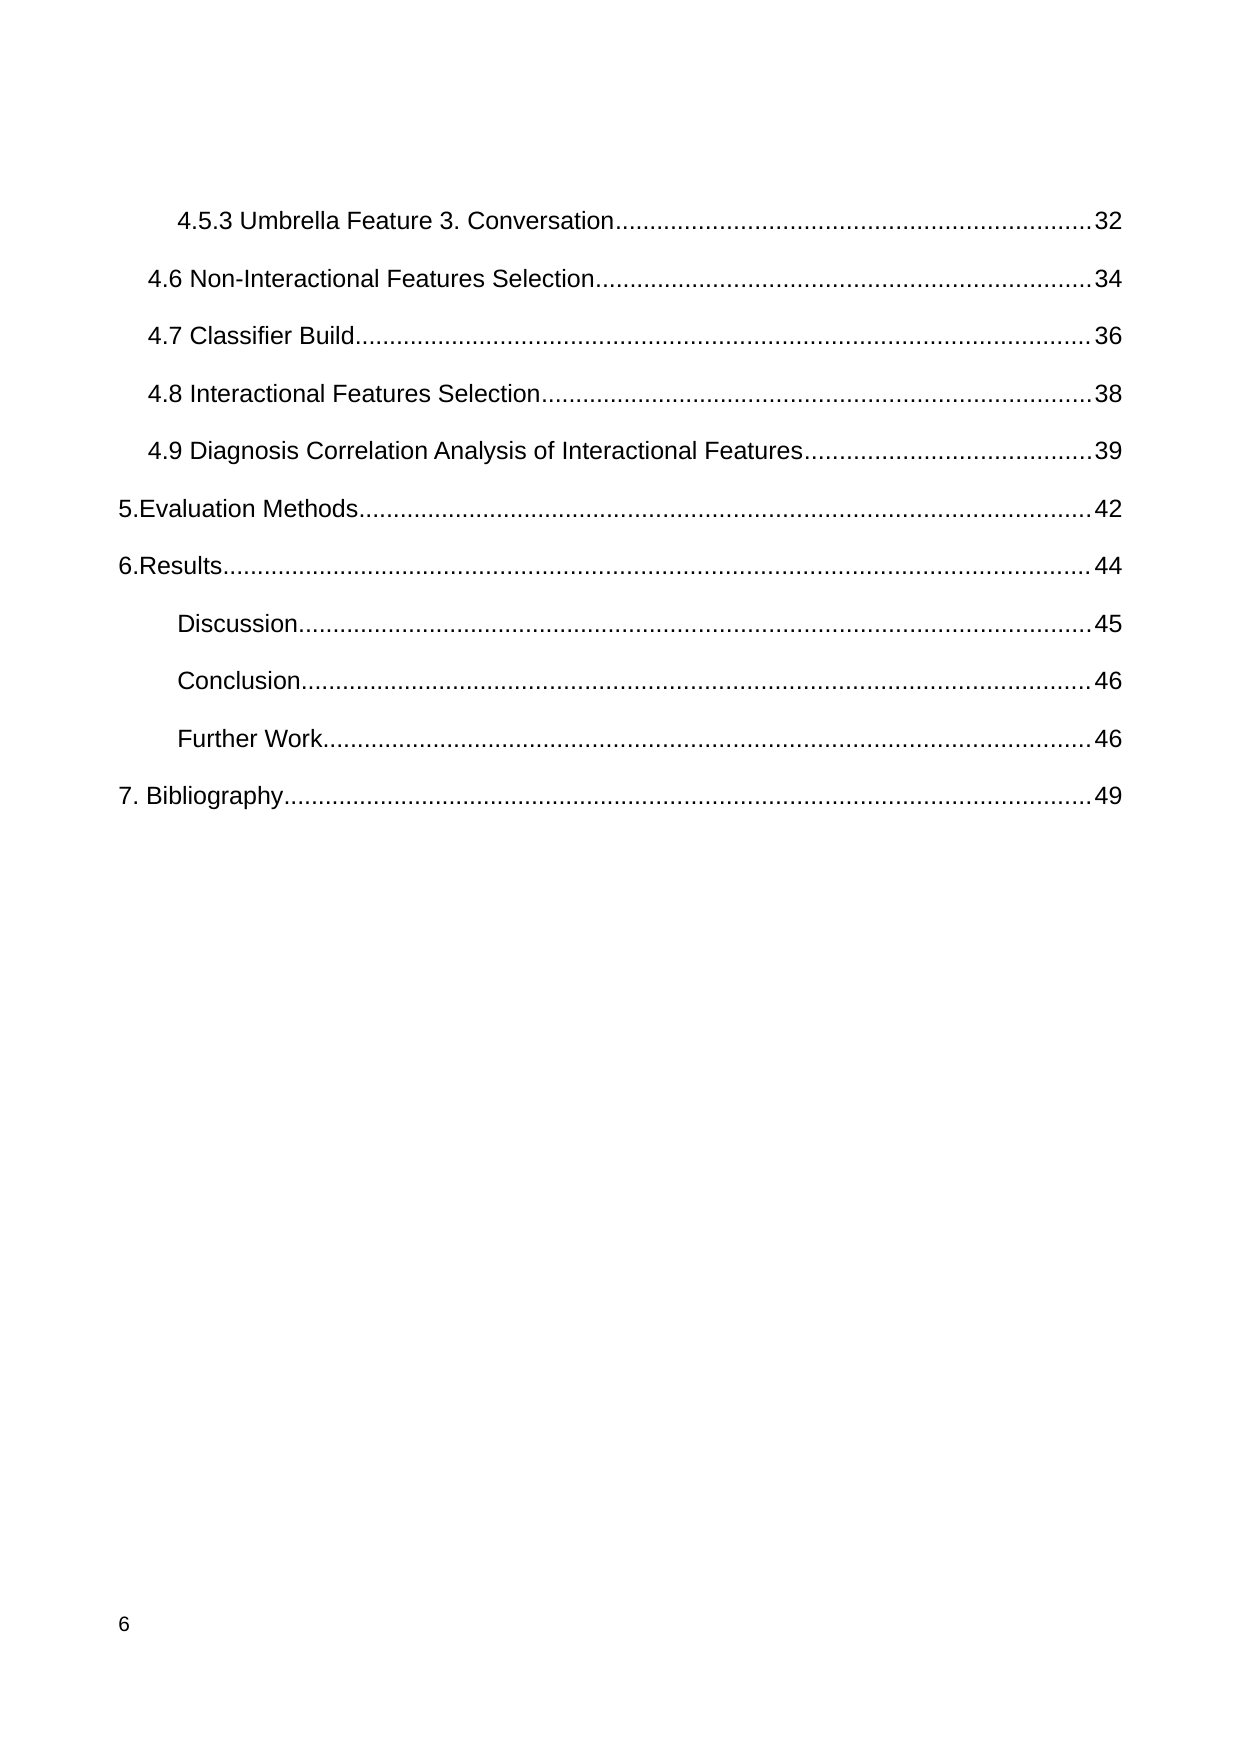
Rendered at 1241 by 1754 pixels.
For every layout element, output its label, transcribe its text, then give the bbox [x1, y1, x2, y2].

text 4.7 Classifier Build 36 [148, 321, 1122, 350]
text 4.9 Diagnosis Correlation Analysis of Interactional Features 39 [148, 436, 1122, 465]
text 4.5.3 Umbrella Feature 3. Conversation 32 [177, 206, 1122, 235]
text 4.6 Non-Interactional Features Selection 34 [148, 264, 1122, 292]
text Further Work 46 [177, 724, 1122, 752]
text 5.Evaluation Methods 42 [118, 494, 1122, 522]
text 6.Results 44 [118, 551, 1122, 580]
text Conclusion 46 [177, 666, 1122, 695]
text 4.8 Interactional Features Selection 38 [148, 379, 1122, 407]
text Discussion 45 [177, 609, 1122, 637]
text 7. Bibliography 49 [118, 781, 1122, 810]
